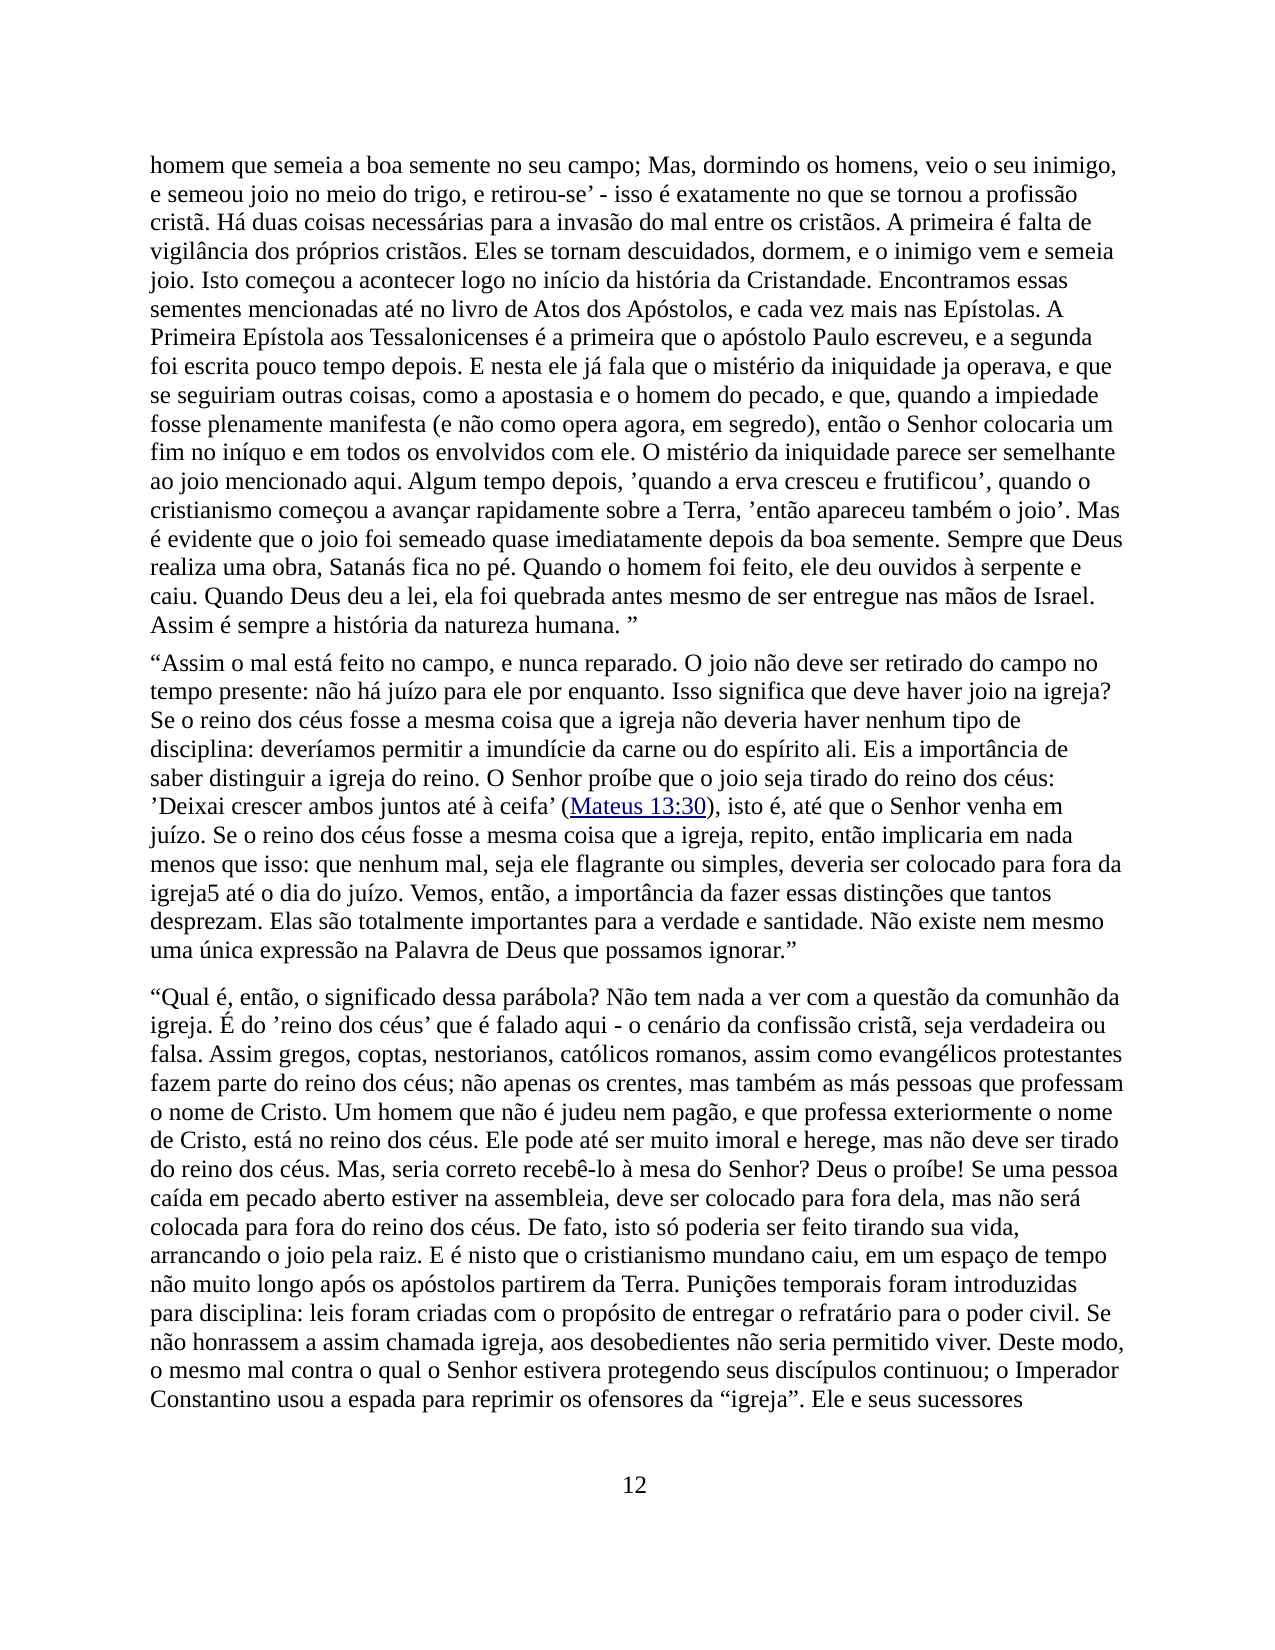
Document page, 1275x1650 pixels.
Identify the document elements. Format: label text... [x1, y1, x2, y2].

text homem que semeia a boa semente no seu campo; Mas, dormindo os homens, veio o seu inimigo, e semeou joio no meio do trigo, e retirou-se’ - isso é exatamente no que se tornou a profissão cristã. Há duas coisas necessárias para a invasão do mal entre os cristãos. A primeira é falta de vigilância dos próprios cristãos. Eles se tornam descuidados, dormem, e o inimigo vem e semeia joio. Isto começou a acontecer logo no início da história da Cristandade. Encontramos essas sementes mencionadas até no livro de Atos dos Apóstolos, e cada vez mais nas Epístolas. A Primeira Epístola aos Tessalonicenses é a primeira que o apóstolo Paulo escreveu, e a segunda foi escrita pouco tempo depois. E nesta ele já fala que o mistério da iniquidade ja operava, e que se seguiriam outras coisas, como a apostasia e o homem do pecado, e que, quando a impiedade fosse plenamente manifesta (e não como opera agora, em segredo), então o Senhor colocaria um fim no iníquo e em todos os envolvidos com ele. O mistério da iniquidade parece ser semelhante ao joio mencionado aqui. Algum tempo depois, ’quando a erva cresceu e frutificou’, quando o cristianismo começou a avançar rapidamente sobre a Terra, ’então apareceu também o joio’. Mas é evidente que o joio foi semeado quase imediatamente depois da boa semente. Sempre que Deus realiza uma obra, Satanás fica no pé. Quando o homem foi feito, ele deu ouvidos à serpente e caiu. Quando Deus deu a lei, ela foi quebrada antes mesmo de ser entregue nas mãos de Israel. Assim é sempre a história da natureza humana. ” [150, 150, 1125, 639]
text “Qual é, então, o significado dessa parábola? Não tem nada a ver com a questão da comunhão da igreja. É do ’reino dos céus’ que é falado aqui - o cenário da confissão cristã, seja verdadeira ou falsa. Assim gregos, coptas, nestorianos, católicos romanos, assim como evangélicos protestantes fazem parte do reino dos céus; não apenas os crentes, mas também as más pessoas que professam o nome de Cristo. Um homem que não é judeu nem pagão, e que professa exteriormente o nome de Cristo, está no reino dos céus. Ele pode até ser muito imoral e herege, mas não deve ser tirado do reino dos céus. Mas, seria correto recebê-lo à mesa do Senhor? Deus o proíbe! Se uma pessoa caída em pecado aberto estiver na assembleia, deve ser colocado para fora dela, mas não será colocada para fora do reino dos céus. De fato, isto só poderia ser feito tirando sua vida, arrancando o joio pela raiz. E é nisto que o cristianismo mundano caiu, em um espaço de tempo não muito longo após os apóstolos partirem da Terra. Punições temporais foram introduzidas para disciplina: leis foram criadas com o propósito de entregar o refratário para o poder civil. Se não honrassem a assim chamada igreja, aos desobedientes não seria permitido viver. Deste modo, o mesmo mal contra o qual o Senhor estivera protegendo seus discípulos continuou; o Imperador Constantino usou a espada para reprimir os ofensores da “igreja”. Ele e seus sucessores [150, 982, 1125, 1413]
text “Assim o mal está feito no campo, e nunca reparado. O joio não deve ser retirado do campo no tempo presente: não há juízo para ele por enquanto. Isso significa que deve haver joio na igreja? Se o reino dos céus fosse a mesma coisa que a igreja não deveria haver nenhum tipo de disciplina: deveríamos permitir a imundície da carne ou do espírito ali. Eis a importância de saber distinguir a igreja do reino. O Senhor proíbe que o joio seja tirado do reino dos céus: ’Deixai crescer ambos juntos até à ceifa’ (Mateus 13:30), isto é, até que o Senhor venha em juízo. Se o reino dos céus fosse a mesma coisa que a igreja, repito, então implicaria em nada menos que isso: que nenhum mal, seja ele flagrante ou simples, deveria ser colocado para fora da igreja5 até o dia do juízo. Vemos, então, a importância da fazer essas distinções que tantos desprezam. Elas são totalmente importantes para a verdade e santidade. Não existe nem mesmo uma única expressão na Palavra de Deus que possamos ignorar.” [150, 648, 1125, 964]
